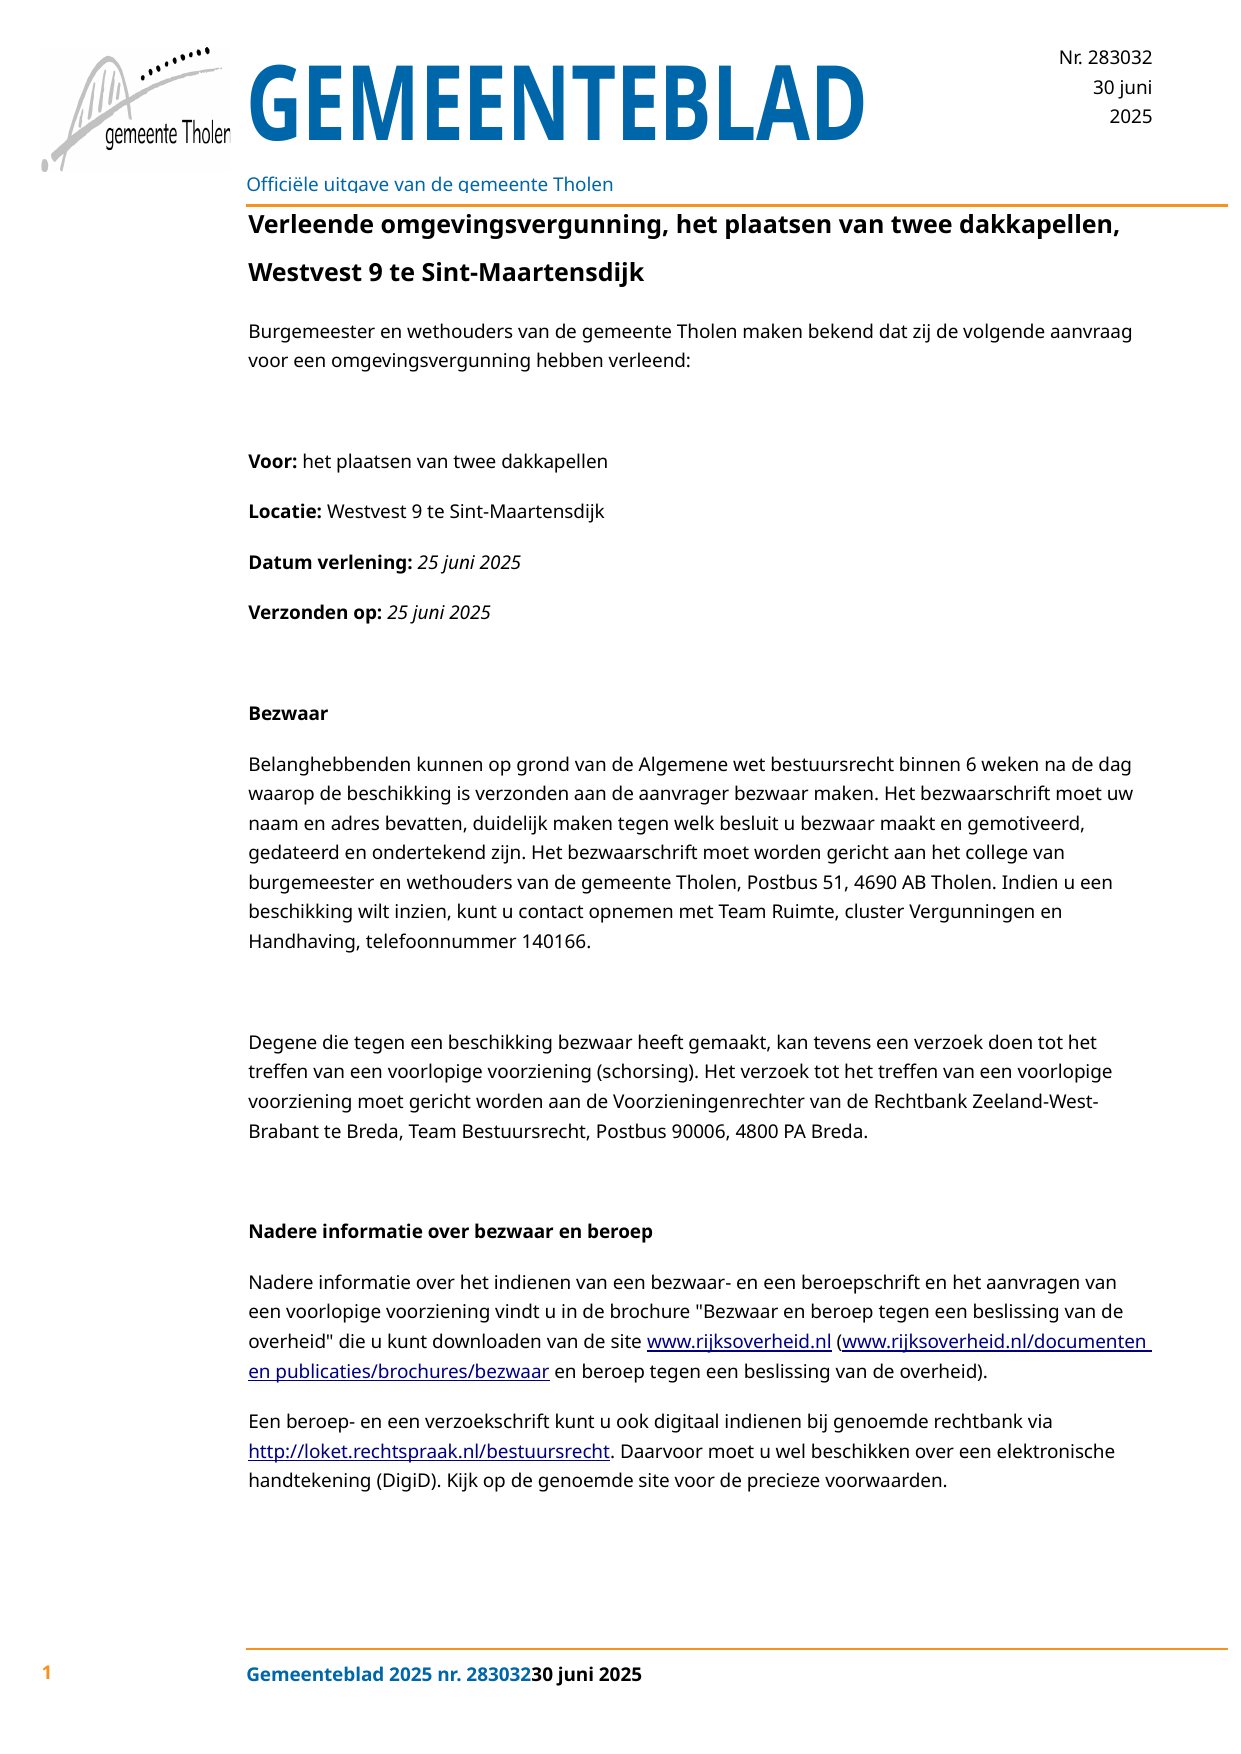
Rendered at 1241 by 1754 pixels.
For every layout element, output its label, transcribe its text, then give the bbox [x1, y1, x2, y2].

text Voor: het plaatsen van twee dakkapellen [248, 448, 1152, 474]
text Locatie: Westvest 9 te Sint-Maartensdijk [248, 499, 1152, 524]
picture [41, 47, 231, 172]
text Verleende omgevingsvergunning, het plaatsen van twee dakkapellen, Westvest 9 te Sint-Maartensdijk [248, 207, 1152, 288]
text Nadere informatie over het indienen van een bezwaar- en een beroepschrift en het aanvragen van een voorlopige voorziening vindt u in de brochure "Bezwaar en beroep tegen een beslissing van de overheid" die u kunt downloaden van de site www.rijksoverheid.nl (www.rijksoverheid.nl/documenten en publicaties/brochures/bezwaar en beroep tegen een beslissing van de overheid). [248, 1269, 1152, 1384]
text Een beroep- en een verzoekschrift kunt u ook digitaal indienen bij genoemde rechtbank via http://loket.rechtspraak.nl/bestuursrecht. Daarvoor moet u wel beschikken over een elektronische handtekening (DigiD). Kijk op de genoemde site voor de precieze voorwaarden. [248, 1408, 1152, 1493]
text Nadere informatie over bezwaar en beroep [248, 1219, 1152, 1244]
text Datum verlening: 25 juni 2025 [248, 549, 1152, 575]
text Belanghebbenden kunnen op grond van de Algemene wet bestuursrecht binnen 6 weken na de dag waarop de beschikking is verzonden aan de aanvrager bezwaar maken. Het bezwaarschrift moet uw naam en adres bevatten, duidelijk maken tegen welk besluit u bezwaar maakt en gemotiveerd, gedateerd en ondertekend zijn. Het bezwaarschrift moet worden gericht aan het college van burgemeester en wethouders van de gemeente Tholen, Postbus 51, 4690 AB Tholen. Indien u een beschikking wilt inzien, kunt u contact opnemen met Team Ruimte, cluster Vergunningen en Handhaving, telefoonnummer 140166. [248, 751, 1152, 954]
text Degene die tegen een beschikking bezwaar heeft gemaakt, kan tevens een verzoek doen tot het treffen van een voorlopige voorziening (schorsing). Het verzoek tot het treffen van een voorlopige voorziening moet gericht worden aan de Voorzieningenrechter van de Rechtbank Zeeland-West-Brabant te Breda, Team Bestuursrecht, Postbus 90006, 4800 PA Breda. [248, 1029, 1152, 1144]
text Burgemeester en wethouders van de gemeente Tholen maken bekend dat zij de volgende aanvraag voor een omgevingsvergunning hebben verleend: [248, 318, 1152, 373]
text Verzonden op: 25 juni 2025 [248, 599, 1152, 625]
text Bezwaar [248, 700, 1152, 726]
